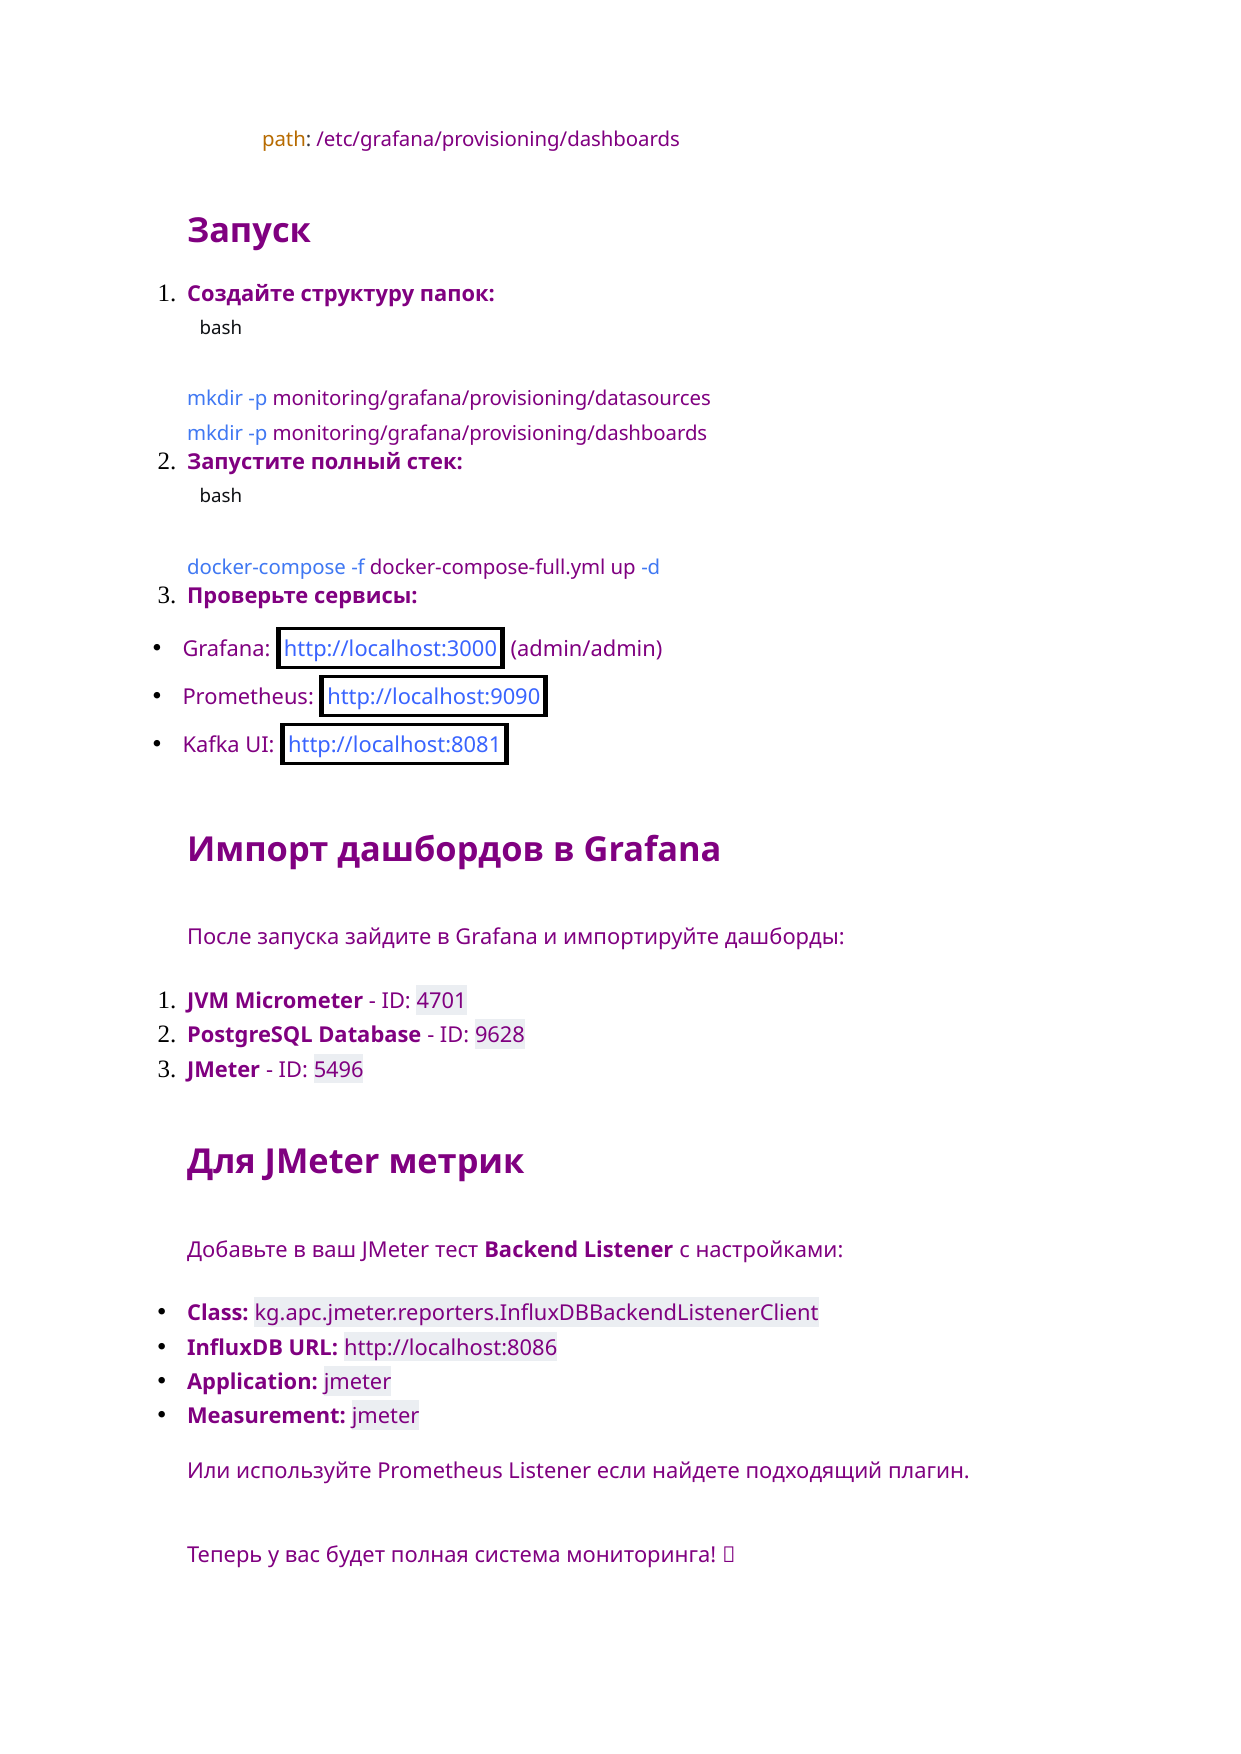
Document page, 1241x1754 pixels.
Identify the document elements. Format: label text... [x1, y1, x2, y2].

list JVM Micrometer - ID: 4701 [187, 980, 1053, 1015]
text После запуска зайдите в Grafana и импортируйте дашборды: [187, 921, 1053, 951]
list http://localhost:9090 [324, 678, 543, 714]
list PostgreSQL Database - ID: 9628 [187, 1015, 1053, 1049]
list InfluxDB URL: http://localhost:8086 [187, 1327, 1053, 1361]
text bash [199, 312, 1053, 340]
text Теперь у вас будет полная система мониторинга! 🎯 [187, 1539, 1053, 1569]
list http://localhost:8081 [285, 726, 504, 762]
text path: /etc/grafana/provisioning/dashboards [187, 118, 1053, 152]
list Prometheus: [182, 675, 319, 717]
list Grafana: [182, 627, 276, 669]
text mkdir -p monitoring/grafana/provisioning/dashboards [187, 412, 1053, 446]
list Проверьте сервисы: [187, 580, 1053, 610]
list (admin/admin) [505, 627, 1058, 669]
subtitle Импорт дашбордов в Grafana [187, 821, 1053, 871]
text docker-compose -f docker-compose-full.yml up -d [187, 546, 1053, 580]
list Kafka UI: [182, 723, 280, 765]
list [509, 723, 1058, 765]
list JMeter - ID: 5496 [187, 1049, 1053, 1083]
text Добавьте в ваш JMeter тест Backend Listener с настройками: [187, 1233, 1053, 1263]
list http://localhost:3000 [281, 630, 500, 666]
subtitle Запуск [187, 202, 1053, 252]
list Class: kg.apc.jmeter.reporters.InfluxDBBackendListenerClient [187, 1293, 1053, 1327]
list Создайте структуру папок: [187, 277, 1053, 307]
list Measurement: jmeter [187, 1396, 1053, 1430]
list Application: jmeter [187, 1361, 1053, 1396]
list Запустите полный стек: [187, 446, 1053, 476]
subtitle Для JMeter метрик [187, 1133, 1053, 1183]
text bash [199, 480, 1053, 508]
text mkdir -p monitoring/grafana/provisioning/datasources [187, 377, 1053, 412]
text Или используйте Prometheus Listener если найдете подходящий плагин. [187, 1455, 1053, 1485]
list [548, 675, 1058, 717]
